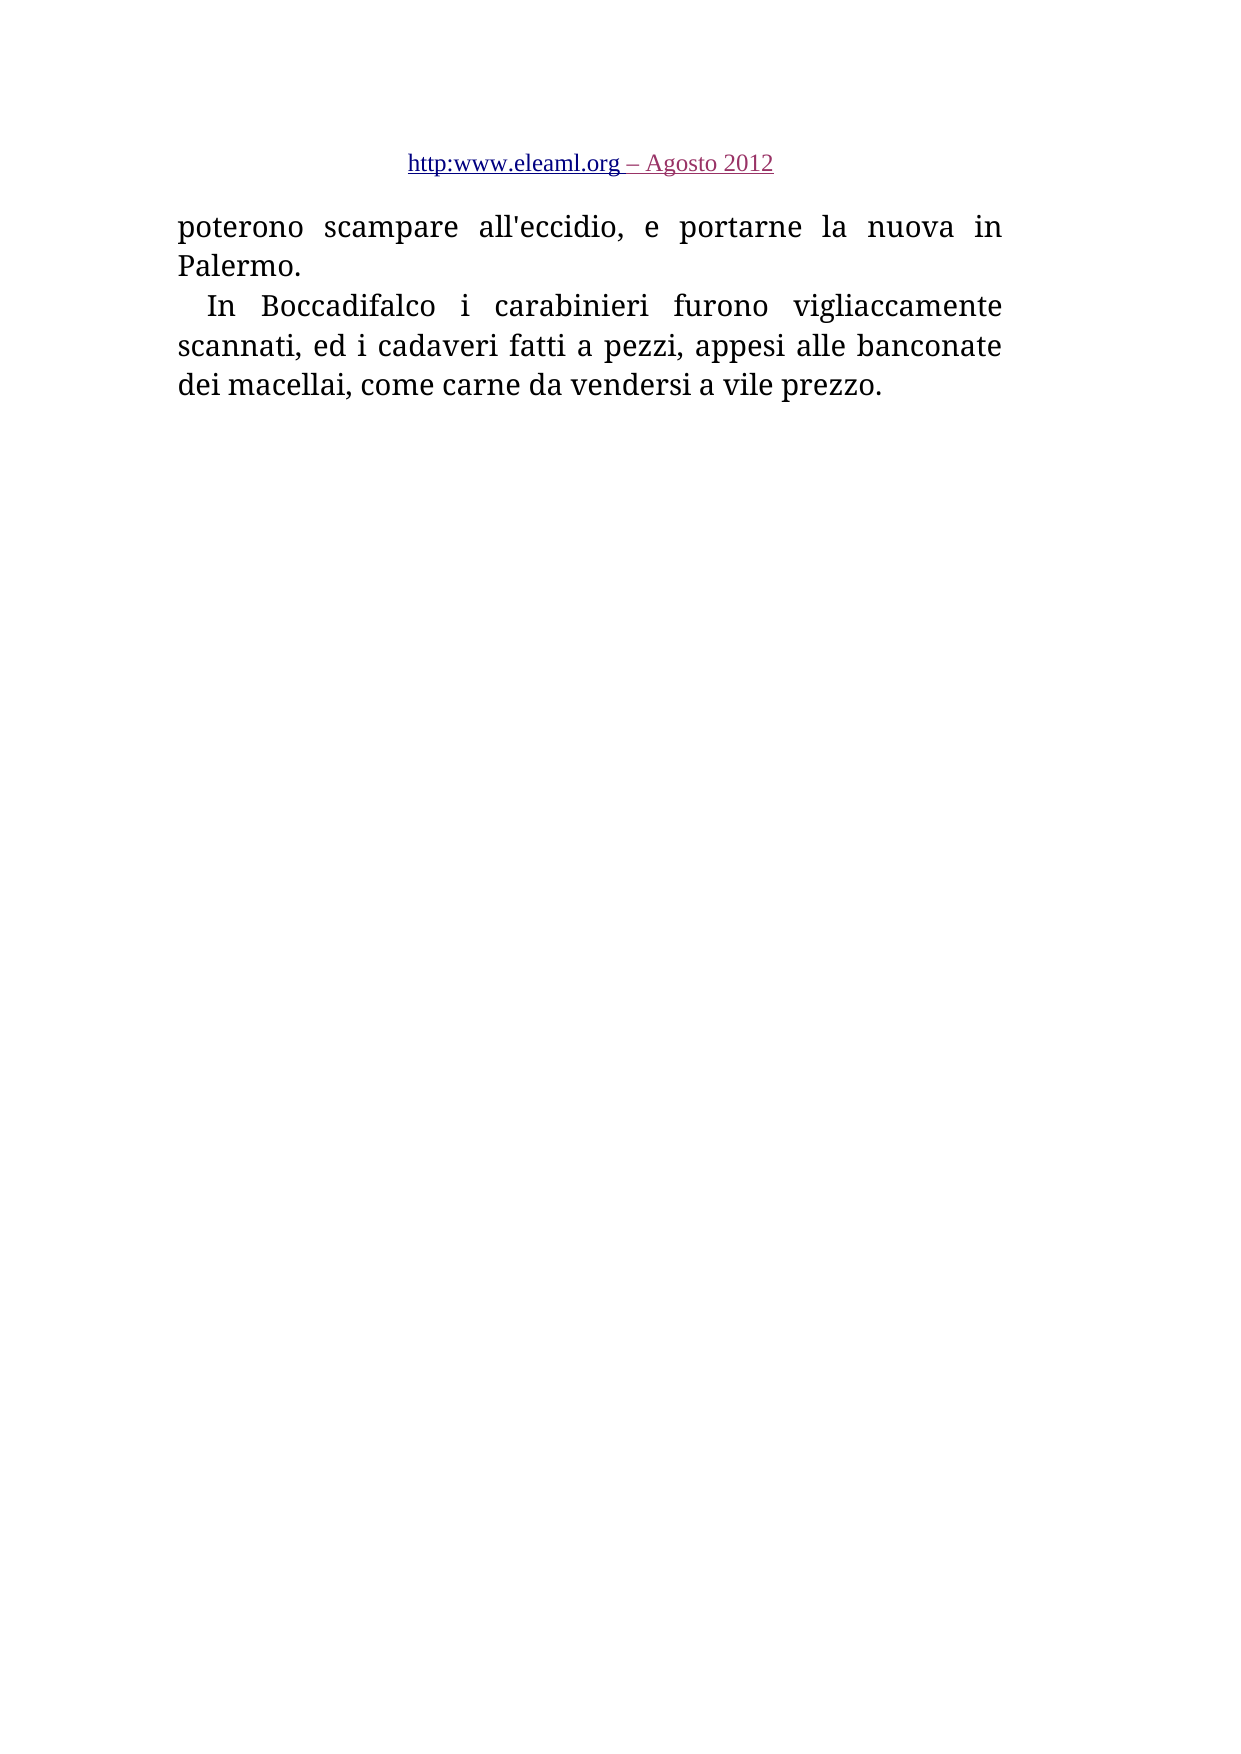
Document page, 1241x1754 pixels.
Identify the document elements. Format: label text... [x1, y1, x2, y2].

text poterono scampare all'eccidio, e portarne la nuova in Palermo. [177, 206, 1004, 285]
text In Boccadifalco i carabinieri furono vigliaccamente scannati, ed i cadaveri fatti a pezzi, appesi alle banconate dei macellai, come carne da vendersi a vile prezzo. [177, 285, 1004, 404]
